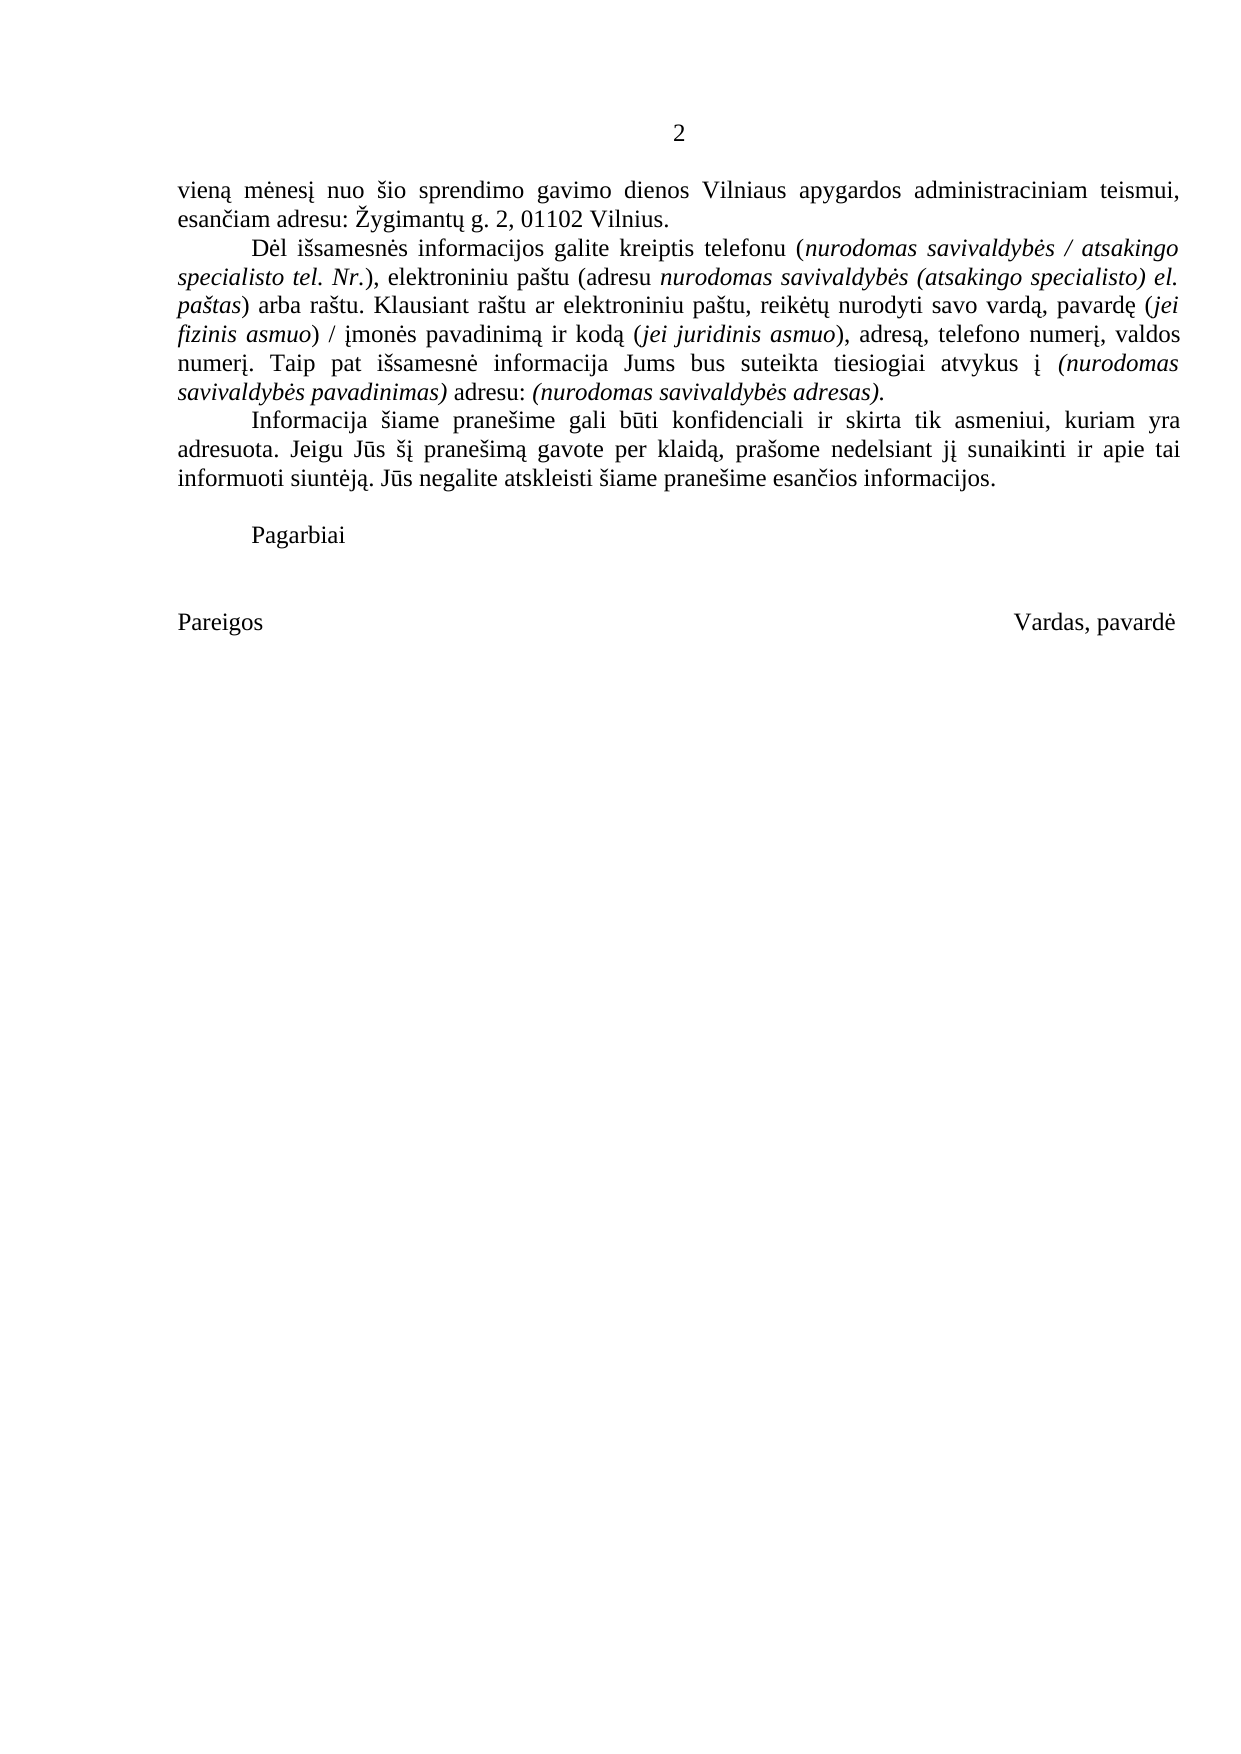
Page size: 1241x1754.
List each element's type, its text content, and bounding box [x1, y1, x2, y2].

text vieną mėnesį nuo šio sprendimo gavimo dienos Vilniaus apygardos administraciniam teismui, esančiam adresu: Žygimantų g. 2, 01102 Vilnius. [177, 176, 1181, 233]
text Pareigos Vardas, pavardė [177, 607, 1181, 636]
text Informacija šiame pranešime gali būti konfidenciali ir skirta tik asmeniui, kuriam yra adresuota. Jeigu Jūs šį pranešimą gavote per klaidą, prašome nedelsiant jį sunaikinti ir apie tai informuoti siuntėją. Jūs negalite atskleisti šiame pranešime esančios informacijos. [177, 406, 1181, 492]
text Dėl išsamesnės informacijos galite kreiptis telefonu (nurodomas savivaldybės / atsakingo specialisto tel. Nr.), elektroniniu paštu (adresu nurodomas savivaldybės (atsakingo specialisto) el. paštas) arba raštu. Klausiant raštu ar elektroniniu paštu, reikėtų nurodyti savo vardą, pavardę (jei fizinis asmuo) / įmonės pavadinimą ir kodą (jei juridinis asmuo), adresą, telefono numerį, valdos numerį. Taip pat išsamesnė informacija Jums bus suteikta tiesiogiai atvykus į (nurodomas savivaldybės pavadinimas) adresu: (nurodomas savivaldybės adresas). [177, 233, 1181, 406]
text Pagarbiai [177, 521, 1181, 549]
